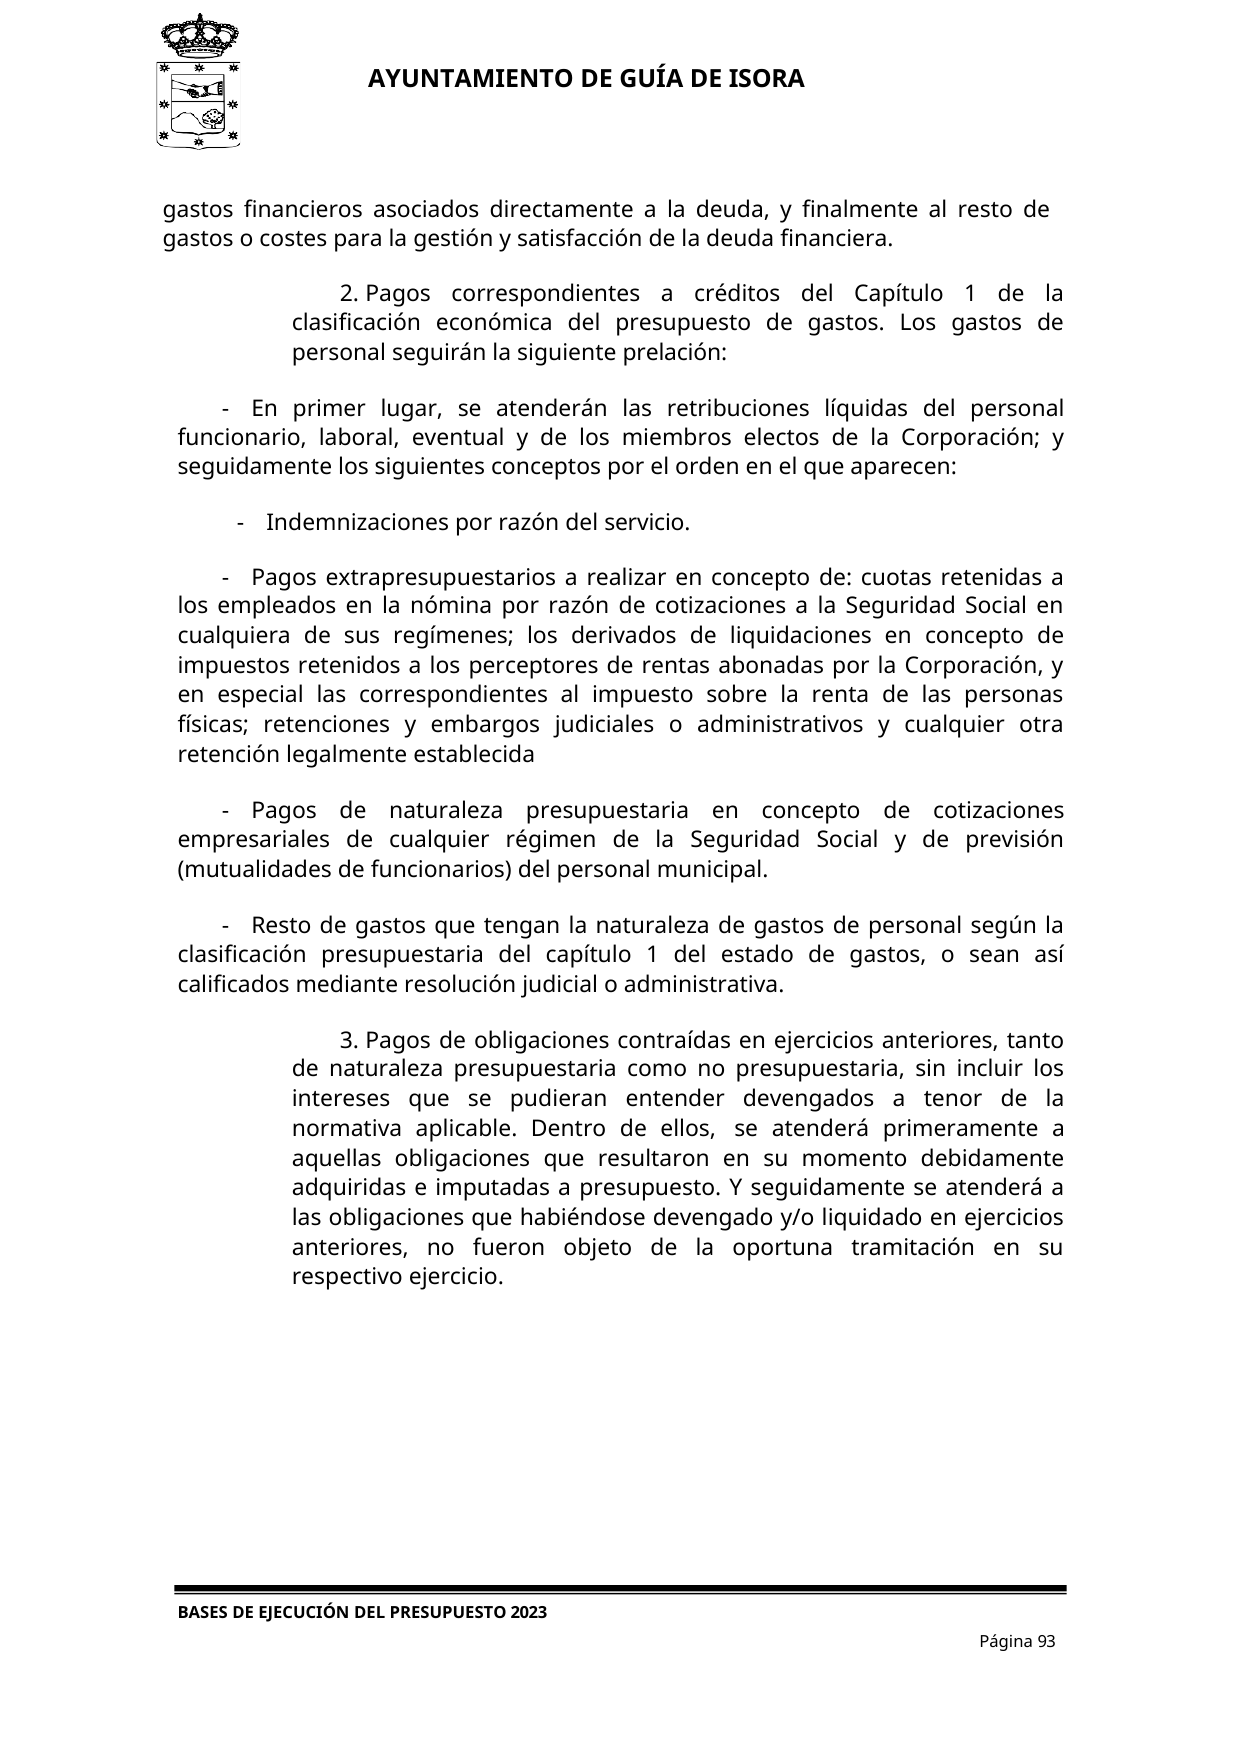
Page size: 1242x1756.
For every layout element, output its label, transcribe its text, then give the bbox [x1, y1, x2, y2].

list Pagos de obligaciones contraídas en ejercicios anteriores, tanto de naturaleza presupuestaria como no presupuestaria, sin incluir los intereses que se pudieran entender devengados a tenor de la normativa aplicable. Dentro de ellos, se atenderá primeramente a aquellas obligaciones que resultaron en su momento debidamente adquiridas e imputadas a presupuesto. Y seguidamente se atenderá a las obligaciones que habiéndose devengado y/o liquidado en ejercicios anteriores, no fueron objeto de la oportuna tramitación en su respectivo ejercicio. [266, 1024, 1065, 1291]
list Resto de gastos que tengan la naturaleza de gastos de personal según la clasificación presupuestaria del capítulo 1 del estado de gastos, o sean así calificados mediante resolución judicial o administrativa. [162, 910, 1065, 999]
list Pagos correspondientes a créditos del Capítulo 1 de la clasificación económica del presupuesto de gastos. Los gastos de personal seguirán la siguiente prelación: [266, 278, 1065, 367]
list Pagos de naturaleza presupuestaria en concepto de cotizaciones empresariales de cualquier régimen de la Seguridad Social y de previsión (mutualidades de funcionarios) del personal municipal. [162, 795, 1065, 884]
list Indemnizaciones por razón del servicio. [251, 506, 1079, 537]
list En primer lugar, se atenderán las retribuciones líquidas del personal funcionario, laboral, eventual y de los miembros electos de la Corporación; y seguidamente los siguientes conceptos por el orden en el que aparecen: [162, 392, 1065, 481]
list Pagos extrapresupuestarios a realizar en concepto de: cuotas retenidas a los empleados en la nómina por razón de cotizaciones a la Seguridad Social en cualquiera de sus regímenes; los derivados de liquidaciones en concepto de impuestos retenidos a los perceptores de rentas abonadas por la Corporación, y en especial las correspondientes al impuesto sobre la renta de las personas físicas; retenciones y embargos judiciales o administrativos y cualquier otra retención legalmente establecida [162, 561, 1065, 769]
text gastos financieros asociados directamente a la deuda, y finalmente al resto de gastos o costes para la gestión y satisfacción de la deuda financiera. [162, 193, 1079, 253]
